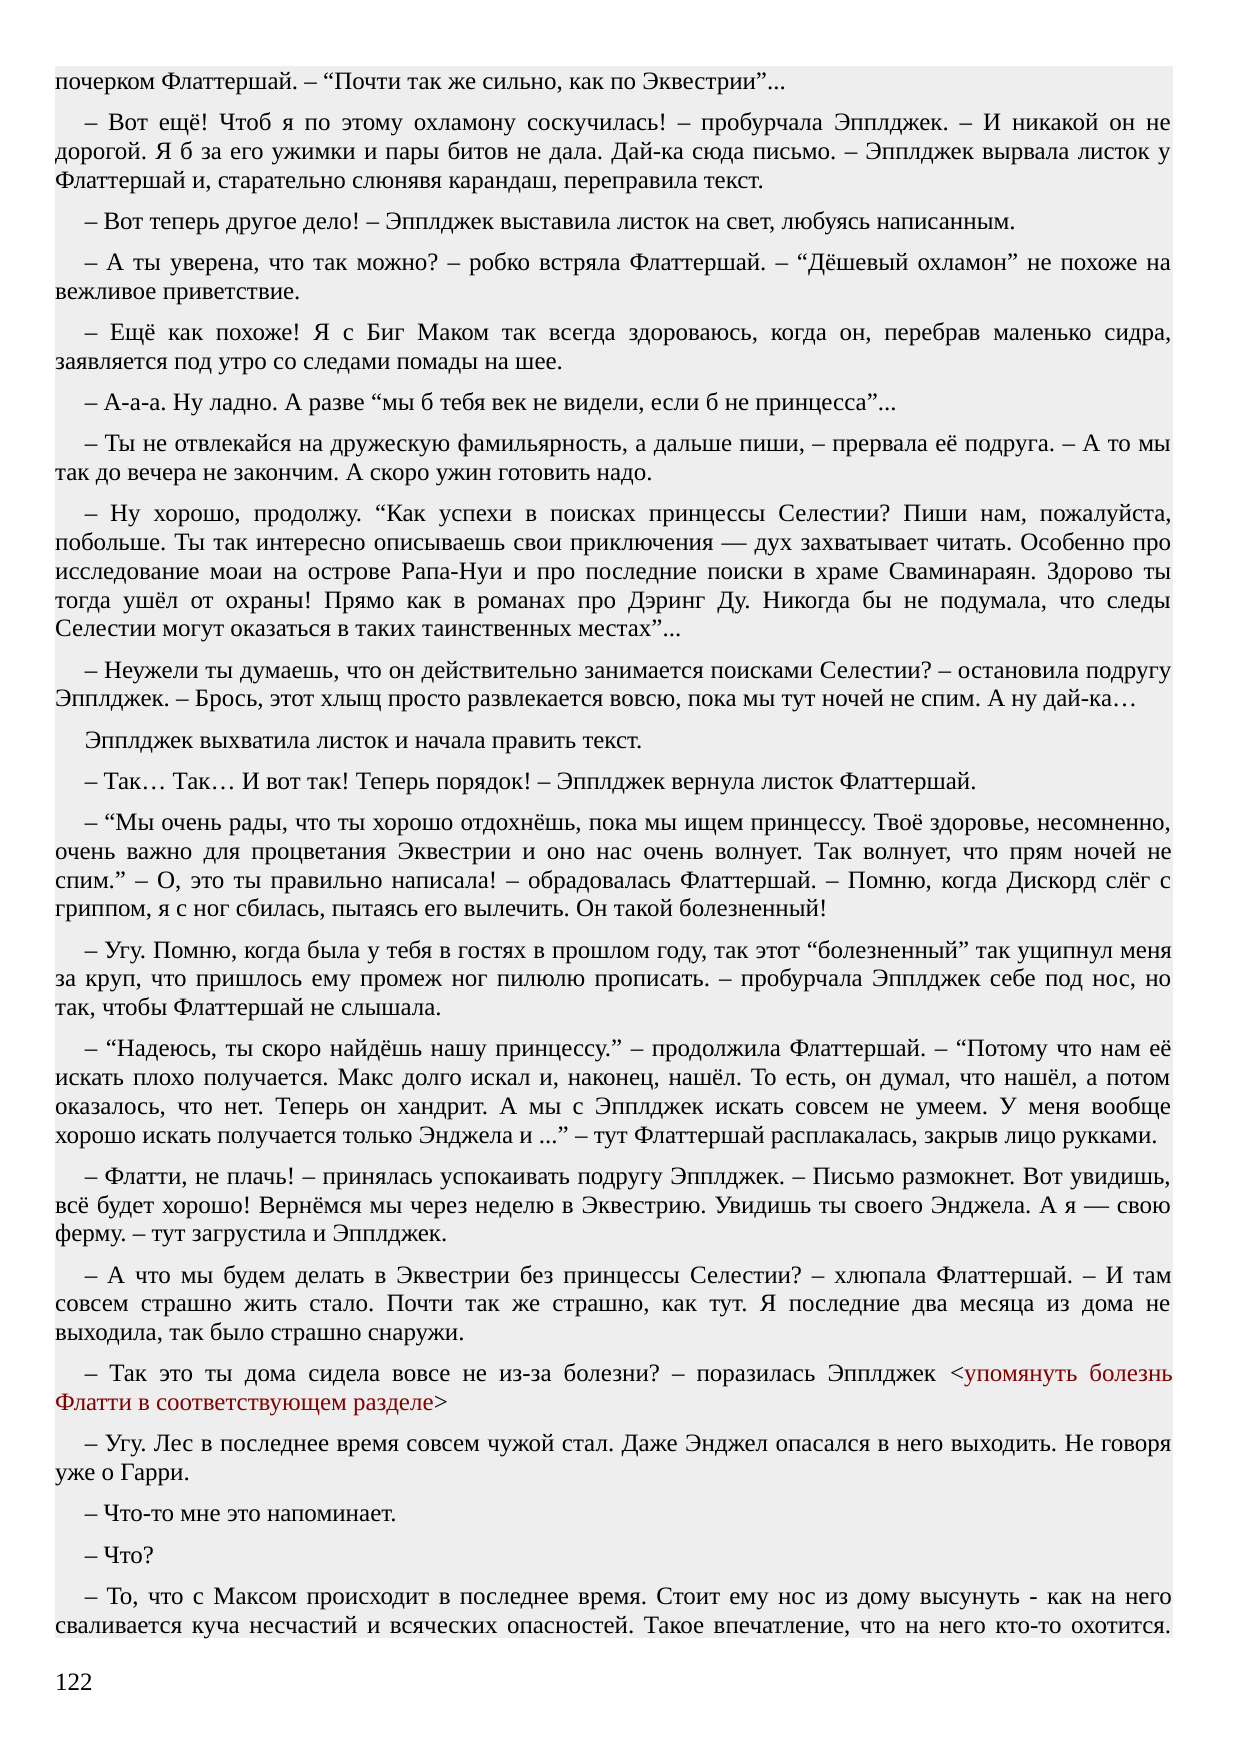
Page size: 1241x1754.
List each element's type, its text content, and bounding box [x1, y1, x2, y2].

text Эпплджек выхватила листок и начала править текст. [55, 725, 1173, 753]
text – Угу. Лес в последнее время совсем чужой стал. Даже Энджел опасался в него выходить. Не говоря уже о Гарри. [55, 1428, 1173, 1486]
text – “Мы очень рады, что ты хорошо отдохнёшь, пока мы ищем принцессу. Твоё здоровье, несомненно, очень важно для процветания Эквестрии и оно нас очень волнует. Так волнует, что прям ночей не спим.” – О, это ты правильно написала! – обрадовалась Флаттершай. – Помню, когда Дискорд слёг с гриппом, я с ног сбилась, пытаясь его вылечить. Он такой болезненный! [55, 807, 1173, 922]
text – А что мы будем делать в Эквестрии без принцессы Селестии? – хлюпала Флаттершай. – И там совсем страшно жить стало. Почти так же страшно, как тут. Я последние два месяца из дома не выходила, так было страшно снаружи. [55, 1260, 1173, 1346]
text – Угу. Помню, когда была у тебя в гостях в прошлом году, так этот “болезненный” так ущипнул меня за круп, что пришлось ему промеж ног пилюлю прописать. – пробурчала Эпплджек себе под нос, но так, чтобы Флаттершай не слышала. [55, 935, 1173, 1021]
text – Так это ты дома сидела вовсе не из-за болезни? – поразилась Эпплджек <упомянуть болезнь Флатти в соответствующем разделе> [55, 1358, 1173, 1416]
text – Флатти, не плачь! – принялась успокаивать подругу Эпплджек. – Письмо размокнет. Вот увидишь, всё будет хорошо! Вернёмся мы через неделю в Эквестрию. Увидишь ты своего Энджела. А я — свою ферму. – тут загрустила и Эпплджек. [55, 1161, 1173, 1247]
text – Неужели ты думаешь, что он действительно занимается поисками Селестии? – остановила подругу Эпплджек. – Брось, этот хлыщ просто развлекается вовсю, пока мы тут ночей не спим. А ну дай-ка… [55, 655, 1173, 712]
text – Ты не отвлекайся на дружескую фамильярность, а дальше пиши, – прервала её подруга. – А то мы так до вечера не закончим. А скоро ужин готовить надо. [55, 428, 1173, 486]
text – А ты уверена, что так можно? – робко встряла Флаттершай. – “Дёшевый охламон” не похоже на вежливое приветствие. [55, 247, 1173, 305]
text – Ну хорошо, продолжу. “Как успехи в поисках принцессы Селестии? Пиши нам, пожалуйста, побольше. Ты так интересно описываешь свои приключения — дух захватывает читать. Особенно про исследование моаи на острове Рапа-Нуи и про последние поиски в храме Сваминараян. Здорово ты тогда ушёл от охраны! Прямо как в романах про Дэринг Ду. Никогда бы не подумала, что следы Селестии могут оказаться в таких таинственных местах”... [55, 498, 1173, 642]
text – То, что с Максом происходит в последнее время. Стоит ему нос из дому высунуть - как на него сваливается куча несчастий и всяческих опасностей. Такое впечатление, что на него кто-то охотится. [55, 1581, 1173, 1638]
text – Так… Так… И вот так! Теперь порядок! – Эпплджек вернула листок Флаттершай. [55, 766, 1173, 795]
text – Вот теперь другое дело! – Эпплджек выставила листок на свет, любуясь написанным. [55, 206, 1173, 235]
text – А-а-а. Ну ладно. А разве “мы б тебя век не видели, если б не принцесса”... [55, 387, 1173, 416]
text – Что-то мне это напоминает. [55, 1498, 1173, 1527]
text почерком Флаттершай. – “Почти так же сильно, как по Эквестрии”... [55, 66, 1173, 95]
text – Что? [55, 1540, 1173, 1568]
text – “Надеюсь, ты скоро найдёшь нашу принцессу.” – продолжила Флаттершай. – “Потому что нам её искать плохо получается. Макс долго искал и, наконец, нашёл. То есть, он думал, что нашёл, а потом оказалось, что нет. Теперь он хандрит. А мы с Эпплджек искать совсем не умеем. У меня вообще хорошо искать получается только Энджела и ...” – тут Флаттершай расплакалась, закрыв лицо рукками. [55, 1033, 1173, 1148]
text – Вот ещё! Чтоб я по этому охламону соскучилась! – пробурчала Эпплджек. – И никакой он не дорогой. Я б за его ужимки и пары битов не дала. Дай-ка сюда письмо. – Эпплджек вырвала листок у Флаттершай и, старательно слюнявя карандаш, переправила текст. [55, 107, 1173, 193]
text – Ещё как похоже! Я с Биг Маком так всегда здороваюсь, когда он, перебрав маленько сидра, заявляется под утро со следами помады на шее. [55, 317, 1173, 375]
